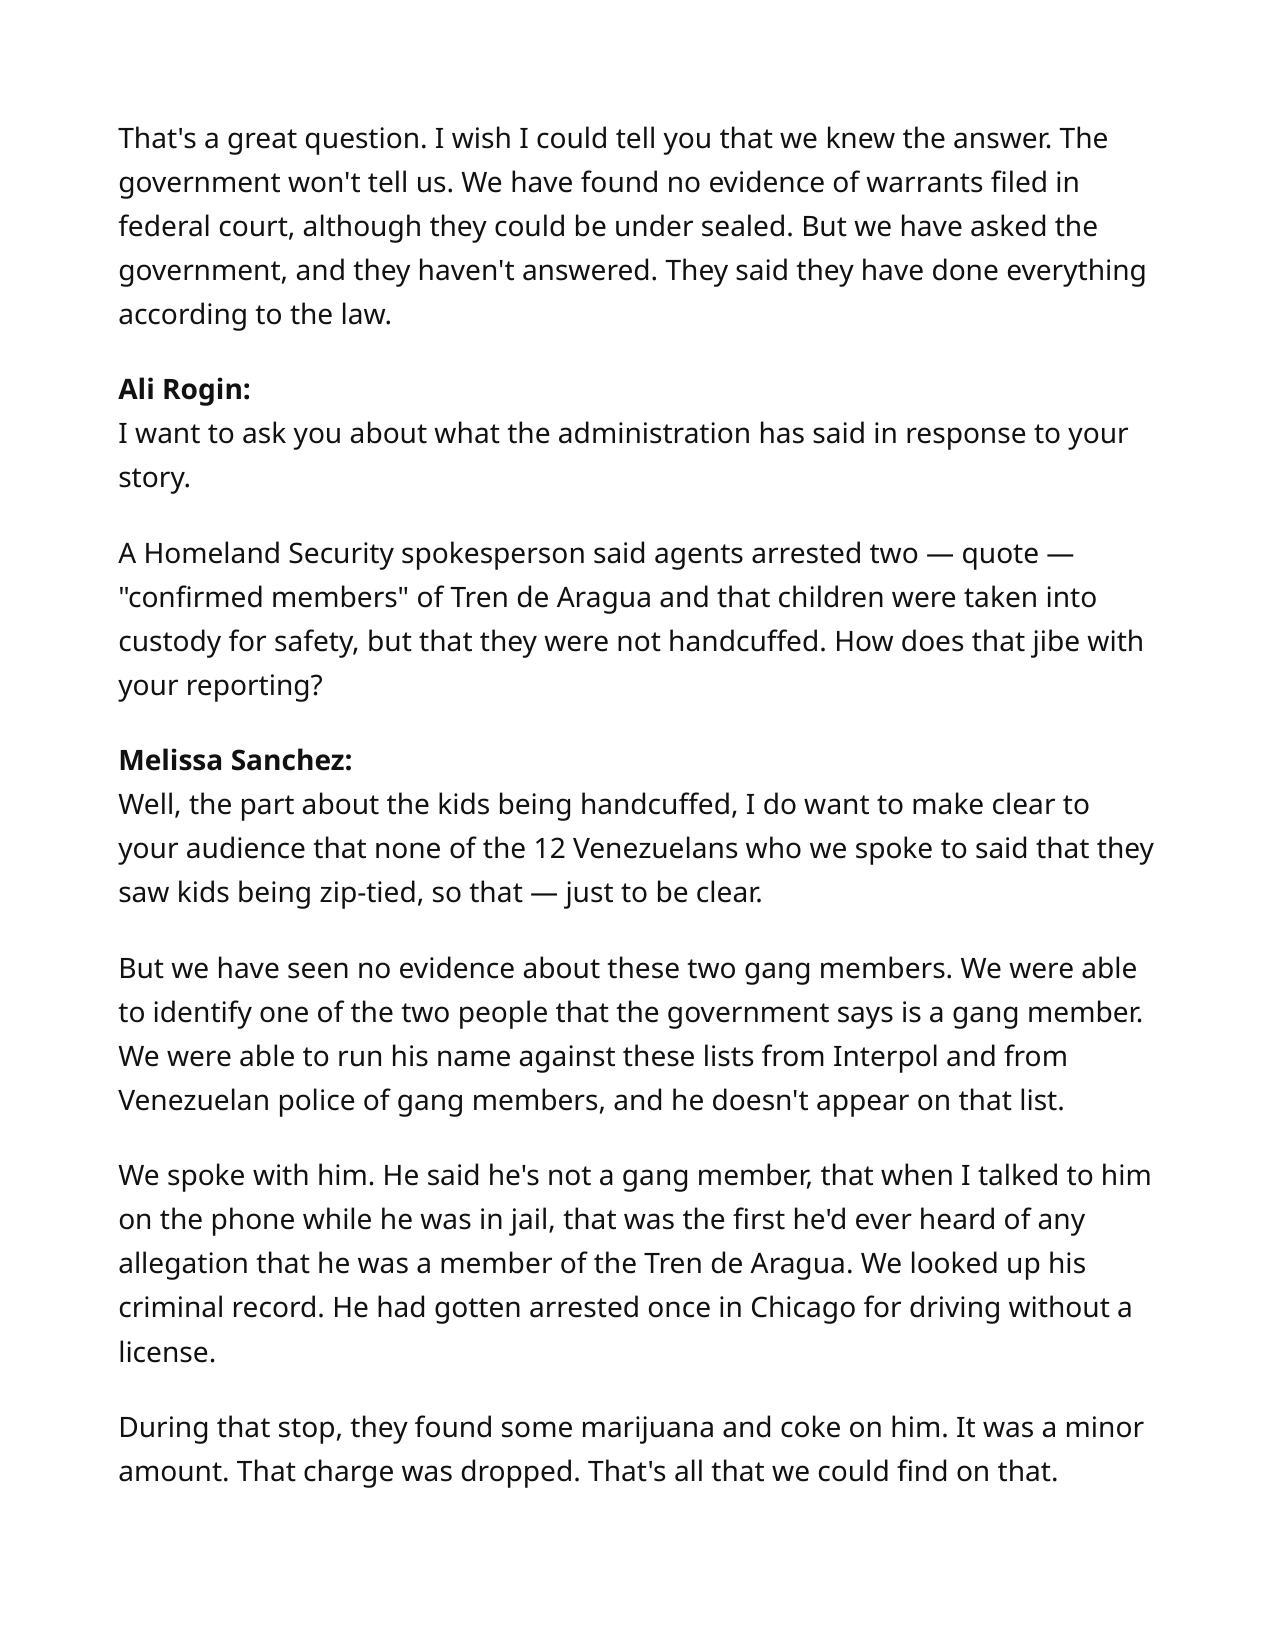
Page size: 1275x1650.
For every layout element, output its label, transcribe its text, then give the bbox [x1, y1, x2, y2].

text But we have seen no evidence about these two gang members. We were able to identify one of the two people that the government says is a gang member. We were able to run his name against these lists from Interpol and from Venezuelan police of gang members, and he doesn't appear on that list. [118, 948, 1157, 1119]
text A Homeland Security spokesperson said agents arrested two — quote — "confirmed members" of Tren de Aragua and that children were taken into custody for safety, but that they were not handcuffed. How does that jibe with your reporting? [118, 533, 1157, 704]
text During that stop, they found some marijuana and coke on him. It was a minor amount. That charge was dropped. That's all that we could find on that. [118, 1407, 1157, 1489]
text Well, the part about the kids being handcuffed, I do want to make clear to your audience that none of the 12 Venezuelans who we spoke to said that they saw kids being zip-tied, so that — just to be clear. [118, 785, 1157, 911]
text I want to ask you about what the administration has said in response to your story. [118, 414, 1157, 496]
text Melissa Sanchez: [118, 741, 1157, 779]
text That's a great question. I wish I could tell you that we knew the answer. The government won't tell us. We have found no evidence of warrants filed in federal court, although they could be under sealed. But we have asked the government, and they haven't answered. They said they have done everything according to the law. [118, 118, 1157, 333]
text We spoke with him. He said he's not a gang member, that when I talked to him on the phone while he was in jail, that was the first he'd ever heard of any allegation that he was a member of the Tren de Aragua. We looked up his criminal record. He had gotten arrested once in Chicago for driving without a license. [118, 1156, 1157, 1370]
text Ali Rogin: [118, 370, 1157, 408]
